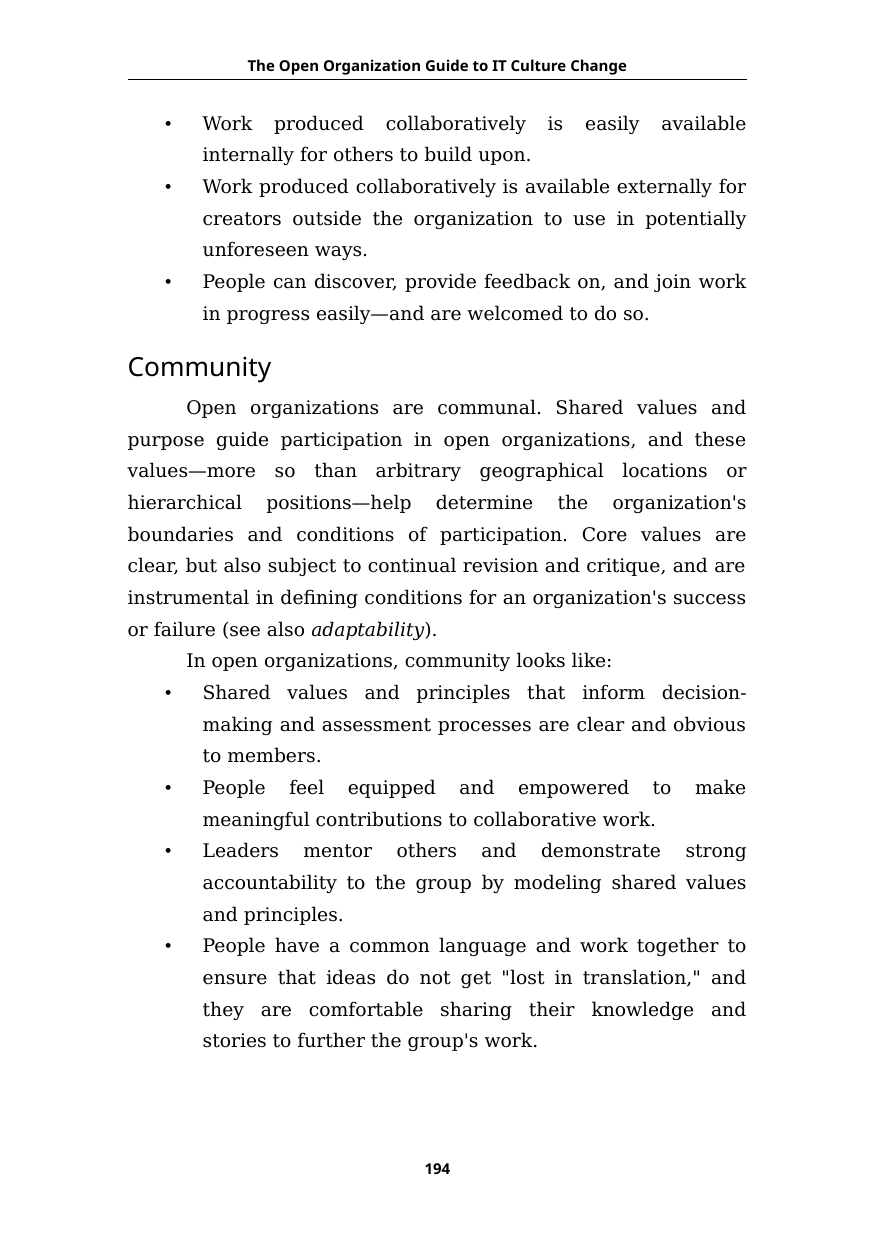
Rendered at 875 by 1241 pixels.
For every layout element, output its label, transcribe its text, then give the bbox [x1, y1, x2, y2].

list Work produced collaboratively is available externally for creators outside the organization to use in potentially unforeseen ways. [165, 176, 747, 261]
text In open organizations, community looks like: [127, 650, 747, 672]
subtitle Community [127, 349, 747, 384]
list Work produced collaboratively is easily available internally for others to build upon. [165, 112, 747, 166]
list People can discover, provide feedback on, and join work in progress easily—and are welcomed to do so. [165, 271, 747, 324]
list People feel equipped and empowered to make meaningful contributions to collaborative work. [165, 777, 747, 831]
text Open organizations are communal. Shared values and purpose guide participation in open organizations, and these values—more so than arbitrary geographical locations or hierarchical positions—help determine the organization's boundaries and conditions of participation. Core values are clear, but also subject to continual revision and critique, and are instrumental in defining conditions for an organization's success or failure (see also adaptability). [127, 397, 747, 641]
list Leaders mentor others and demonstrate strong accountability to the group by modeling shared values and principles. [165, 840, 747, 926]
list People have a common language and work together to ensure that ideas do not get "lost in translation," and they are comfortable sharing their knowledge and stories to further the group's work. [165, 935, 747, 1052]
list Shared values and principles that inform decision-making and assessment processes are clear and obvious to members. [165, 682, 747, 767]
